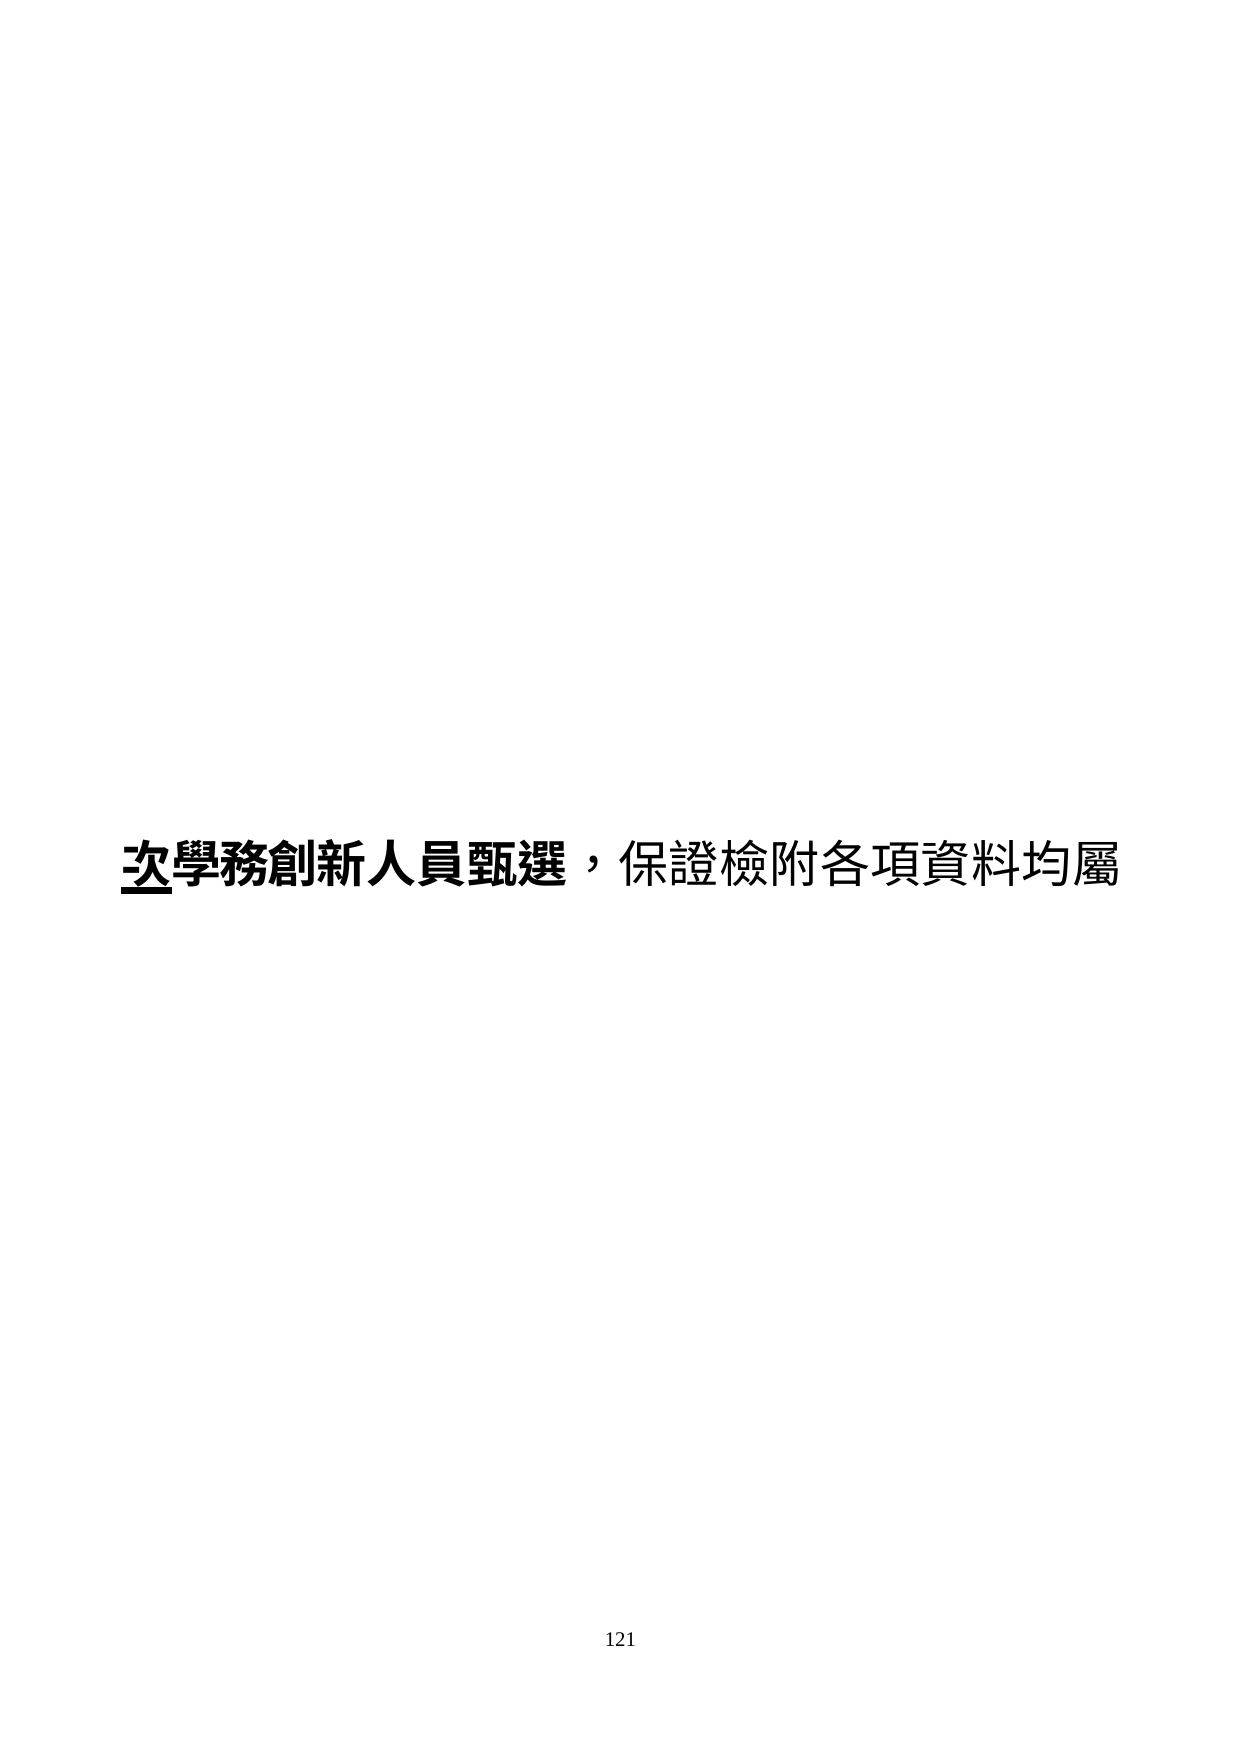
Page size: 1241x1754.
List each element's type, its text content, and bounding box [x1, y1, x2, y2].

text 次學務創新人員甄選，保證檢附各項資料均屬 [121, 788, 1122, 913]
